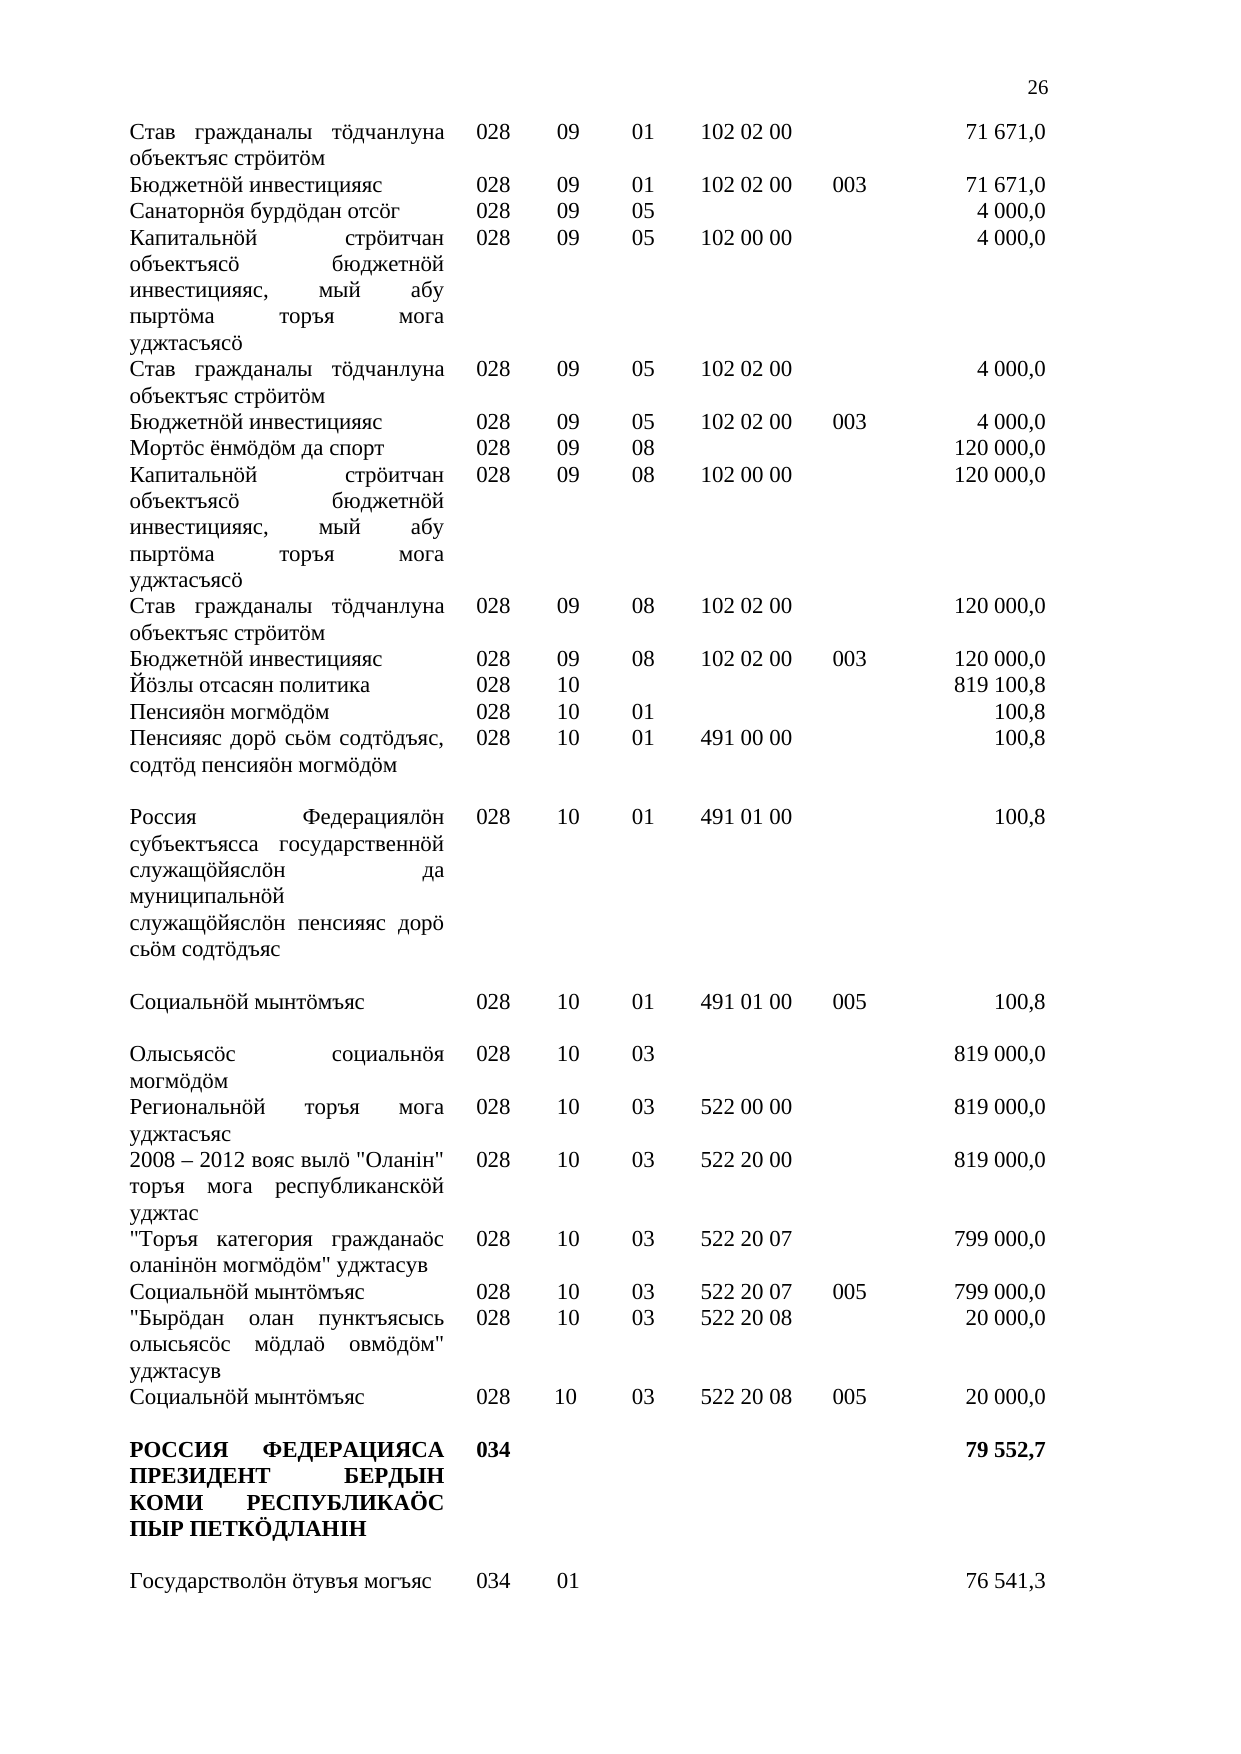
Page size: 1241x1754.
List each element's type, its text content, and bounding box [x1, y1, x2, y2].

table_cell [1057, 1304, 1113, 1383]
table_cell Региональнöй торъя мога уджтасъяс [118, 1093, 456, 1146]
table_cell 01 [606, 698, 681, 724]
table_cell [812, 593, 887, 645]
table_cell 01 [531, 1568, 606, 1594]
table_cell 10 [531, 1304, 606, 1383]
table_cell 003 [812, 408, 887, 434]
table_cell Мортöс ёнмöдöм да спорт [118, 434, 456, 461]
table_cell Россия Федерациялöн субъектъясса государственнöй служащöйяслöн да муниципальнöй служащöйяслöн пенсияяс дорö сьöм содтöдъяс [118, 803, 456, 988]
table_cell 71 671,0 [887, 118, 1057, 171]
table_cell 028 [456, 461, 531, 592]
table_cell 005 [812, 1278, 887, 1304]
table_cell [812, 224, 887, 355]
table_cell 028 [456, 698, 531, 724]
table_cell 08 [606, 461, 681, 592]
table_cell 08 [606, 593, 681, 645]
table_cell Пенсияяс дорö сьöм содтöдъяс, содтöд пенсияöн могмöдöм [118, 724, 456, 803]
table_cell [812, 461, 887, 592]
table_cell 100,8 [887, 988, 1057, 1041]
table_cell [1057, 1568, 1113, 1594]
table_cell 09 [531, 118, 606, 171]
table_cell [1057, 1383, 1113, 1409]
table_cell [812, 672, 887, 698]
table_cell [1057, 988, 1113, 1041]
table_cell 522 20 08 [681, 1383, 812, 1409]
table_cell [606, 1568, 681, 1594]
table_cell 4 000,0 [887, 355, 1057, 408]
table_cell 028 [456, 1093, 531, 1146]
table_cell Бюджетнöй инвестицияяс [118, 645, 456, 672]
table_cell Став гражданалы тöдчан­луна объектъяс стрöитöм [118, 593, 456, 645]
table_cell [606, 1410, 681, 1436]
table_cell 10 [531, 1383, 606, 1409]
table_cell [1057, 1041, 1113, 1093]
table_cell 01 [606, 724, 681, 803]
table_cell [1057, 1410, 1113, 1436]
table_cell 03 [606, 1093, 681, 1146]
table_cell 10 [531, 1041, 606, 1093]
table_cell Государстволöн öтувъя могъяс [118, 1568, 456, 1594]
table_cell 76 541,3 [887, 1568, 1057, 1594]
table_cell [812, 1041, 887, 1093]
table_cell [118, 1410, 456, 1436]
table_cell 028 [456, 408, 531, 434]
table_cell 05 [606, 197, 681, 223]
table_cell 10 [531, 698, 606, 724]
table_cell 522 20 00 [681, 1146, 812, 1225]
table_cell 028 [456, 593, 531, 645]
table_cell [887, 1410, 1057, 1436]
table_cell [1057, 1146, 1113, 1225]
table_cell 034 [456, 1568, 531, 1594]
table_cell [1057, 118, 1113, 171]
table_cell 09 [531, 434, 606, 461]
table_cell [1057, 1225, 1113, 1278]
table_cell 09 [531, 461, 606, 592]
table_cell 10 [531, 803, 606, 988]
table_cell 028 [456, 803, 531, 988]
table_cell [812, 803, 887, 988]
table_cell Капитальнöй стрöитчан объектъясö бюджетнöй инвестицияяс, мый абу пыртöма торъя мога уджтасъясö [118, 224, 456, 355]
table_cell [812, 724, 887, 803]
table_cell 003 [812, 645, 887, 672]
table_cell 028 [456, 355, 531, 408]
table_cell [531, 1410, 606, 1436]
table_cell 028 [456, 645, 531, 672]
table_cell 799 000,0 [887, 1225, 1057, 1278]
table_cell 20 000,0 [887, 1304, 1057, 1383]
table_cell 09 [531, 355, 606, 408]
table_cell 120 000,0 [887, 461, 1057, 592]
table_cell 028 [456, 197, 531, 223]
table_cell [1057, 698, 1113, 724]
table_cell [812, 355, 887, 408]
table_cell 03 [606, 1304, 681, 1383]
table_cell 028 [456, 1041, 531, 1093]
table_cell [531, 1436, 606, 1568]
table_cell 10 [531, 1093, 606, 1146]
table_cell 10 [531, 988, 606, 1041]
table_cell 028 [456, 118, 531, 171]
table_cell [606, 1436, 681, 1568]
table_cell 71 671,0 [887, 171, 1057, 197]
table_cell 003 [812, 171, 887, 197]
table_cell 79 552,7 [887, 1436, 1057, 1568]
table_cell [812, 1146, 887, 1225]
table_cell 03 [606, 1146, 681, 1225]
table_cell [812, 1304, 887, 1383]
table_cell Йöзлы отсасян политика [118, 672, 456, 698]
table_cell [812, 434, 887, 461]
table_cell [1057, 803, 1113, 988]
table_cell 102 02 00 [681, 645, 812, 672]
table_cell "Торъя категория гражданаöс оланінöн могмöдöм" уджтасув [118, 1225, 456, 1278]
table_cell 028 [456, 724, 531, 803]
table_cell 01 [606, 803, 681, 988]
table_cell [681, 434, 812, 461]
table_cell 028 [456, 224, 531, 355]
table_cell [1057, 672, 1113, 698]
table_cell [1057, 408, 1113, 434]
table_cell [812, 197, 887, 223]
table_cell "Бырöдан олан пунктъясысь олысьясöс мöдлаö овмöдöм" уджтасув [118, 1304, 456, 1383]
table_cell 01 [606, 118, 681, 171]
table_cell 120 000,0 [887, 645, 1057, 672]
table_cell 2008 – 2012 вояс вылö "Оланін" торъя мога республиканскöй уджтас [118, 1146, 456, 1225]
table_cell 10 [531, 1225, 606, 1278]
table_cell 09 [531, 408, 606, 434]
table_cell 120 000,0 [887, 434, 1057, 461]
table_cell 799 000,0 [887, 1278, 1057, 1304]
table_cell [1057, 461, 1113, 592]
table_cell Став гражданалы тöдчан­луна объектъяс стрöитöм [118, 118, 456, 171]
table_cell [1057, 171, 1113, 197]
table_cell 05 [606, 224, 681, 355]
table_cell [812, 1436, 887, 1568]
table_cell 09 [531, 593, 606, 645]
table_cell 10 [531, 672, 606, 698]
table_cell 102 02 00 [681, 408, 812, 434]
table_cell 102 00 00 [681, 461, 812, 592]
table_cell 819 000,0 [887, 1041, 1057, 1093]
table_cell 522 00 00 [681, 1093, 812, 1146]
table_cell 522 20 07 [681, 1278, 812, 1304]
table_cell 10 [531, 724, 606, 803]
table_cell 10 [531, 1278, 606, 1304]
table_cell 4 000,0 [887, 224, 1057, 355]
table_cell 491 01 00 [681, 803, 812, 988]
table_cell 028 [456, 1278, 531, 1304]
table_cell [1057, 1278, 1113, 1304]
table_cell [681, 1410, 812, 1436]
table_cell 491 00 00 [681, 724, 812, 803]
table_cell [606, 672, 681, 698]
table_cell 522 20 07 [681, 1225, 812, 1278]
table_cell [1057, 434, 1113, 461]
table_cell 20 000,0 [887, 1383, 1057, 1409]
table_cell 100,8 [887, 803, 1057, 988]
table_cell Пенсияöн могмöдöм [118, 698, 456, 724]
table_cell 100,8 [887, 724, 1057, 803]
table_cell [681, 672, 812, 698]
table_cell 03 [606, 1225, 681, 1278]
table_cell [1057, 1093, 1113, 1146]
table_cell 028 [456, 434, 531, 461]
table_cell [456, 1410, 531, 1436]
table_cell 09 [531, 171, 606, 197]
table_cell [681, 197, 812, 223]
table_cell 102 02 00 [681, 593, 812, 645]
table_cell 03 [606, 1278, 681, 1304]
table_cell 819 000,0 [887, 1146, 1057, 1225]
table_cell [1057, 1436, 1113, 1568]
table_cell [1057, 724, 1113, 803]
table_cell 01 [606, 988, 681, 1041]
table_cell Олысьясöс социальнöя могмöдöм [118, 1041, 456, 1093]
table_cell 819 000,0 [887, 1093, 1057, 1146]
table_cell 100,8 [887, 698, 1057, 724]
table_cell 102 02 00 [681, 171, 812, 197]
table_cell 01 [606, 171, 681, 197]
table_cell 102 02 00 [681, 118, 812, 171]
table_cell [681, 1436, 812, 1568]
table_cell [1057, 197, 1113, 223]
table_cell Социальнöй мынтöмъяс [118, 1383, 456, 1409]
table_cell 005 [812, 988, 887, 1041]
table_cell 08 [606, 645, 681, 672]
table_cell [812, 1568, 887, 1594]
table_cell [681, 1568, 812, 1594]
table_cell 819 100,8 [887, 672, 1057, 698]
table_cell 028 [456, 1225, 531, 1278]
table_cell 028 [456, 1146, 531, 1225]
table_cell 028 [456, 988, 531, 1041]
table_cell [812, 1093, 887, 1146]
table_cell Бюджетнöй инвестицияяс [118, 408, 456, 434]
table_cell [681, 1041, 812, 1093]
table_cell 05 [606, 408, 681, 434]
table_cell 09 [531, 197, 606, 223]
table_cell 491 01 00 [681, 988, 812, 1041]
table_cell [681, 698, 812, 724]
table_cell 102 00 00 [681, 224, 812, 355]
table_cell 028 [456, 171, 531, 197]
table_cell 102 02 00 [681, 355, 812, 408]
table_cell 4 000,0 [887, 197, 1057, 223]
table_cell 08 [606, 434, 681, 461]
table_cell 028 [456, 1383, 531, 1409]
table_cell [1057, 355, 1113, 408]
table_cell [1057, 593, 1113, 645]
table_cell [1057, 645, 1113, 672]
table_cell 522 20 08 [681, 1304, 812, 1383]
table_cell Социальнöй мынтöмъяс [118, 1278, 456, 1304]
table_cell 034 [456, 1436, 531, 1568]
table_cell РОССИЯ ФЕДЕРАЦИЯСА ПРЕЗИДЕНТ БЕРДЫН КОМИ РЕСПУБЛИКАÖС ПЫР ПЕТКÖДЛАНIН [118, 1436, 456, 1568]
table_cell 05 [606, 355, 681, 408]
table_cell 09 [531, 645, 606, 672]
table_cell [812, 1225, 887, 1278]
table_cell Капитальнöй стрöитчан объектъясö бюджетнöй инвестицияяс, мый абу пыртöма торъя мога уджтасъясö [118, 461, 456, 592]
table_cell 4 000,0 [887, 408, 1057, 434]
table_cell 005 [812, 1383, 887, 1409]
table_cell Санаторнöя бурдöдан отсöг [118, 197, 456, 223]
table_cell [812, 118, 887, 171]
table_cell Став гражданалы тöдчан­луна объектъяс стрöитöм [118, 355, 456, 408]
table_cell Социальнöй мынтöмъяс [118, 988, 456, 1041]
table_cell Бюджетнöй инвестицияяс [118, 171, 456, 197]
table_cell 120 000,0 [887, 593, 1057, 645]
table_cell 028 [456, 1304, 531, 1383]
table_cell [812, 1410, 887, 1436]
table_cell [1057, 224, 1113, 355]
table_cell 03 [606, 1383, 681, 1409]
table_cell 10 [531, 1146, 606, 1225]
table_cell 03 [606, 1041, 681, 1093]
table_cell 09 [531, 224, 606, 355]
table_cell 028 [456, 672, 531, 698]
table_cell [812, 698, 887, 724]
